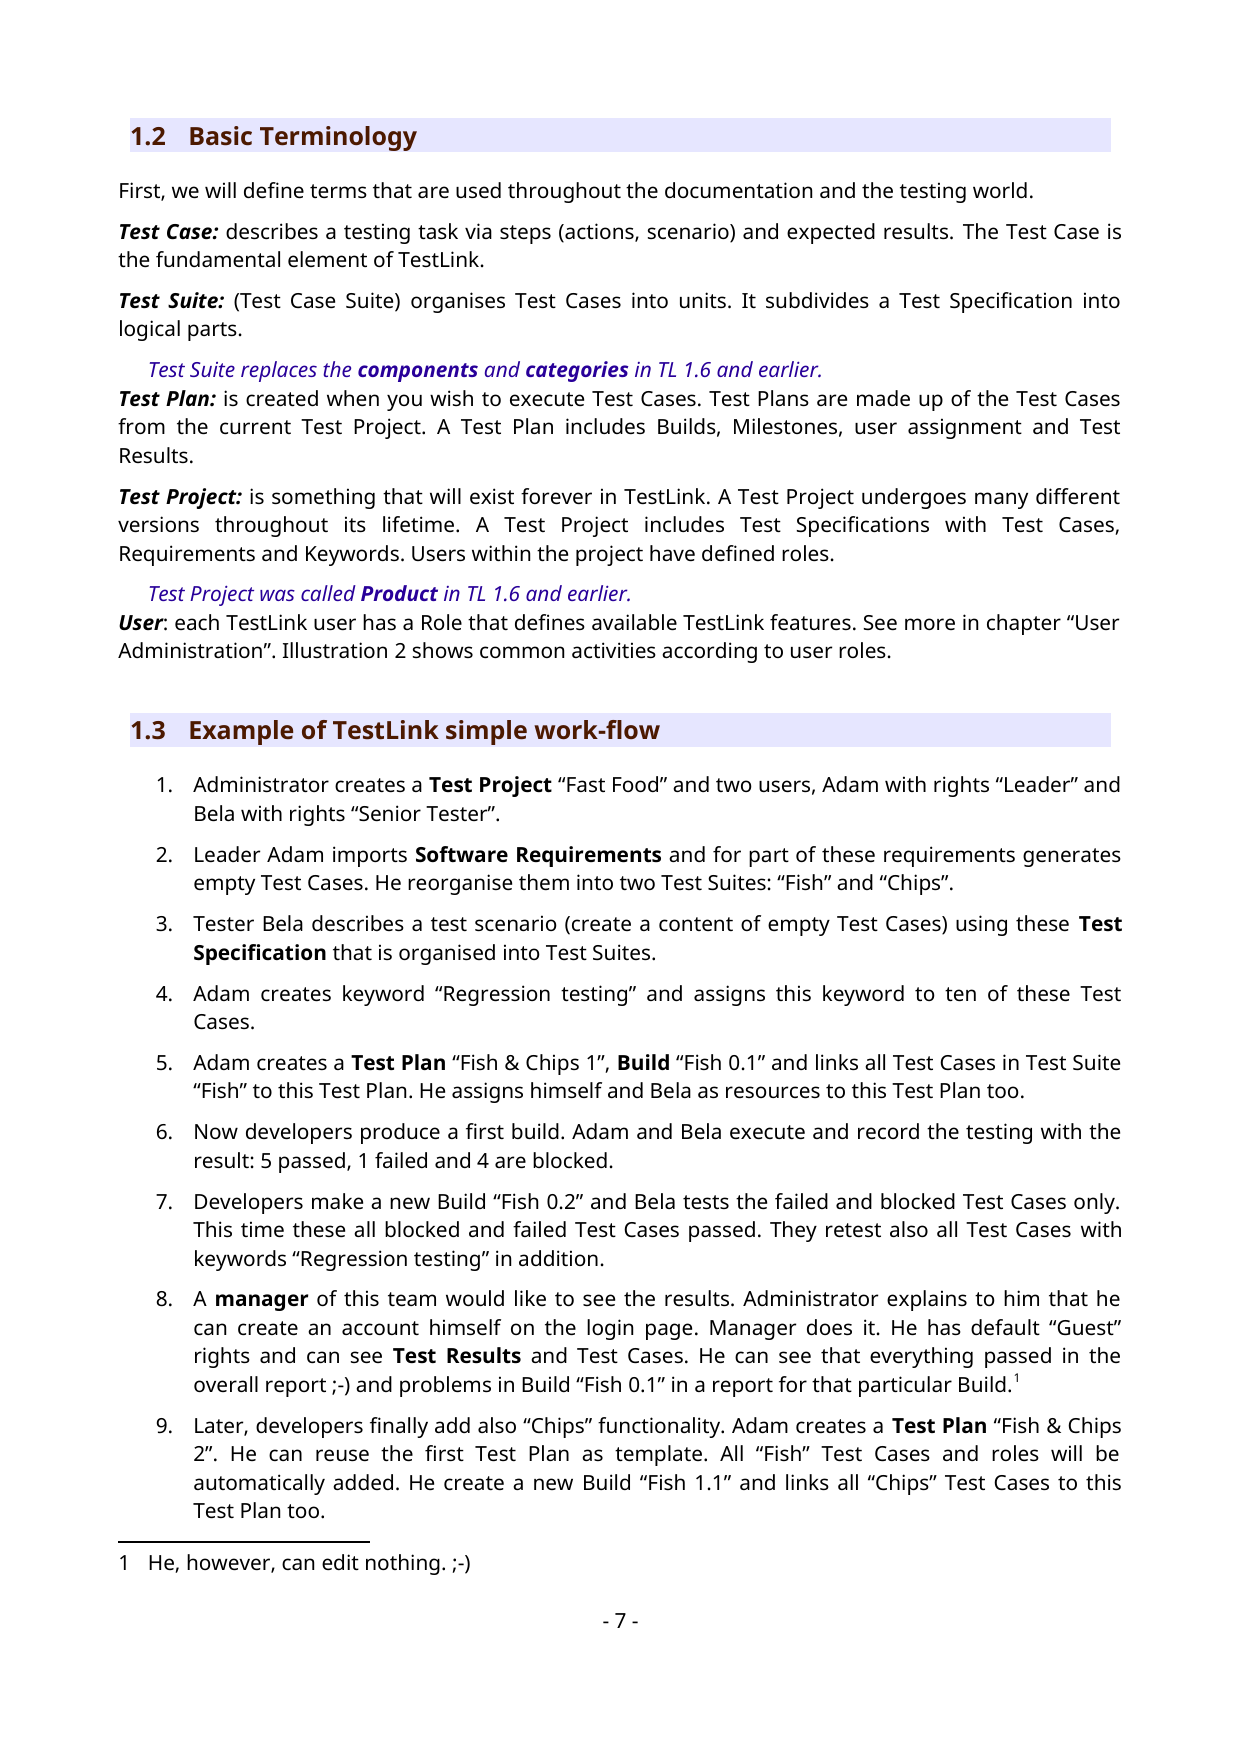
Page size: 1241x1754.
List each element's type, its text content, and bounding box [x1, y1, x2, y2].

list Later, developers finally add also “Chips” functionality. Adam creates a Test Plan “Fish & Chips 2”. He can reuse the first Test Plan as template. All “Fish” Test Cases and roles will be automatically added. He create a new Build “Fish 1.1” and links all “Chips” Test Cases to this Test Plan too. [156, 1411, 1122, 1524]
text Test Suite replaces the components and categories in TL 1.6 and earlier. [148, 356, 1093, 384]
list Now developers produce a first build. Adam and Bela execute and record the testing with the result: 5 passed, 1 failed and 4 are blocked. [156, 1117, 1122, 1174]
list A manager of this team would like to see the results. Administrator explains to him that he can create an account himself on the login page. Manager does it. He has default “Guest” rights and can see Test Results and Test Cases. He can see that everything passed in the overall report ;-) and problems in Build “Fish 0.1” in a report for that particular Build. [156, 1284, 1122, 1398]
text Test Case: describes a testing task via steps (actions, scenario) and expected results. The Test Case is the fundamental element of TestLink. [118, 217, 1122, 274]
text Test Plan: is created when you wish to execute Test Cases. Test Plans are made up of the Test Cases from the current Test Project. A Test Plan includes Builds, Milestones, user assignment and Test Results. [118, 384, 1122, 469]
text First, we will define terms that are used throughout the documentation and the testing world. [118, 176, 1122, 204]
list He, however, can edit nothing. ;-) [118, 1548, 1122, 1576]
subtitle Basic Terminology [130, 118, 1111, 152]
subtitle Example of TestLink simple work-flow [130, 713, 1111, 747]
text Test Project: is something that will exist forever in TestLink. A Test Project undergoes many different versions throughout its lifetime. A Test Project includes Test Specifications with Test Cases, Requirements and Keywords. Users within the project have defined roles. [118, 482, 1122, 567]
list Administrator creates a Test Project “Fast Food” and two users, Adam with rights “Leader” and Bela with rights “Senior Tester”. [156, 771, 1122, 827]
list Adam creates a Test Plan “Fish & Chips 1”, Build “Fish 0.1” and links all Test Cases in Test Suite “Fish” to this Test Plan. He assigns himself and Bela as resources to this Test Plan too. [156, 1048, 1122, 1105]
text User: each TestLink user has a Role that defines available TestLink features. See more in chapter “User Administration”. Illustration 2 shows common activities according to user roles. [118, 608, 1122, 665]
list Developers make a new Build “Fish 0.2” and Bela tests the failed and blocked Test Cases only. This time these all blocked and failed Test Cases passed. They retest also all Test Cases with keywords “Regression testing” in addition. [156, 1187, 1122, 1272]
list Adam creates keyword “Regression testing” and assigns this keyword to ten of these Test Cases. [156, 979, 1122, 1036]
text Test Project was called Product in TL 1.6 and earlier. [148, 579, 1093, 608]
list Tester Bela describes a test scenario (create a content of empty Test Cases) using these Test Specification that is organised into Test Suites. [156, 909, 1122, 966]
text Test Suite: (Test Case Suite) organises Test Cases into units. It subdivides a Test Specification into logical parts. [118, 286, 1122, 343]
list Leader Adam imports Software Requirements and for part of these requirements generates empty Test Cases. He reorganise them into two Test Suites: “Fish” and “Chips”. [156, 840, 1122, 897]
